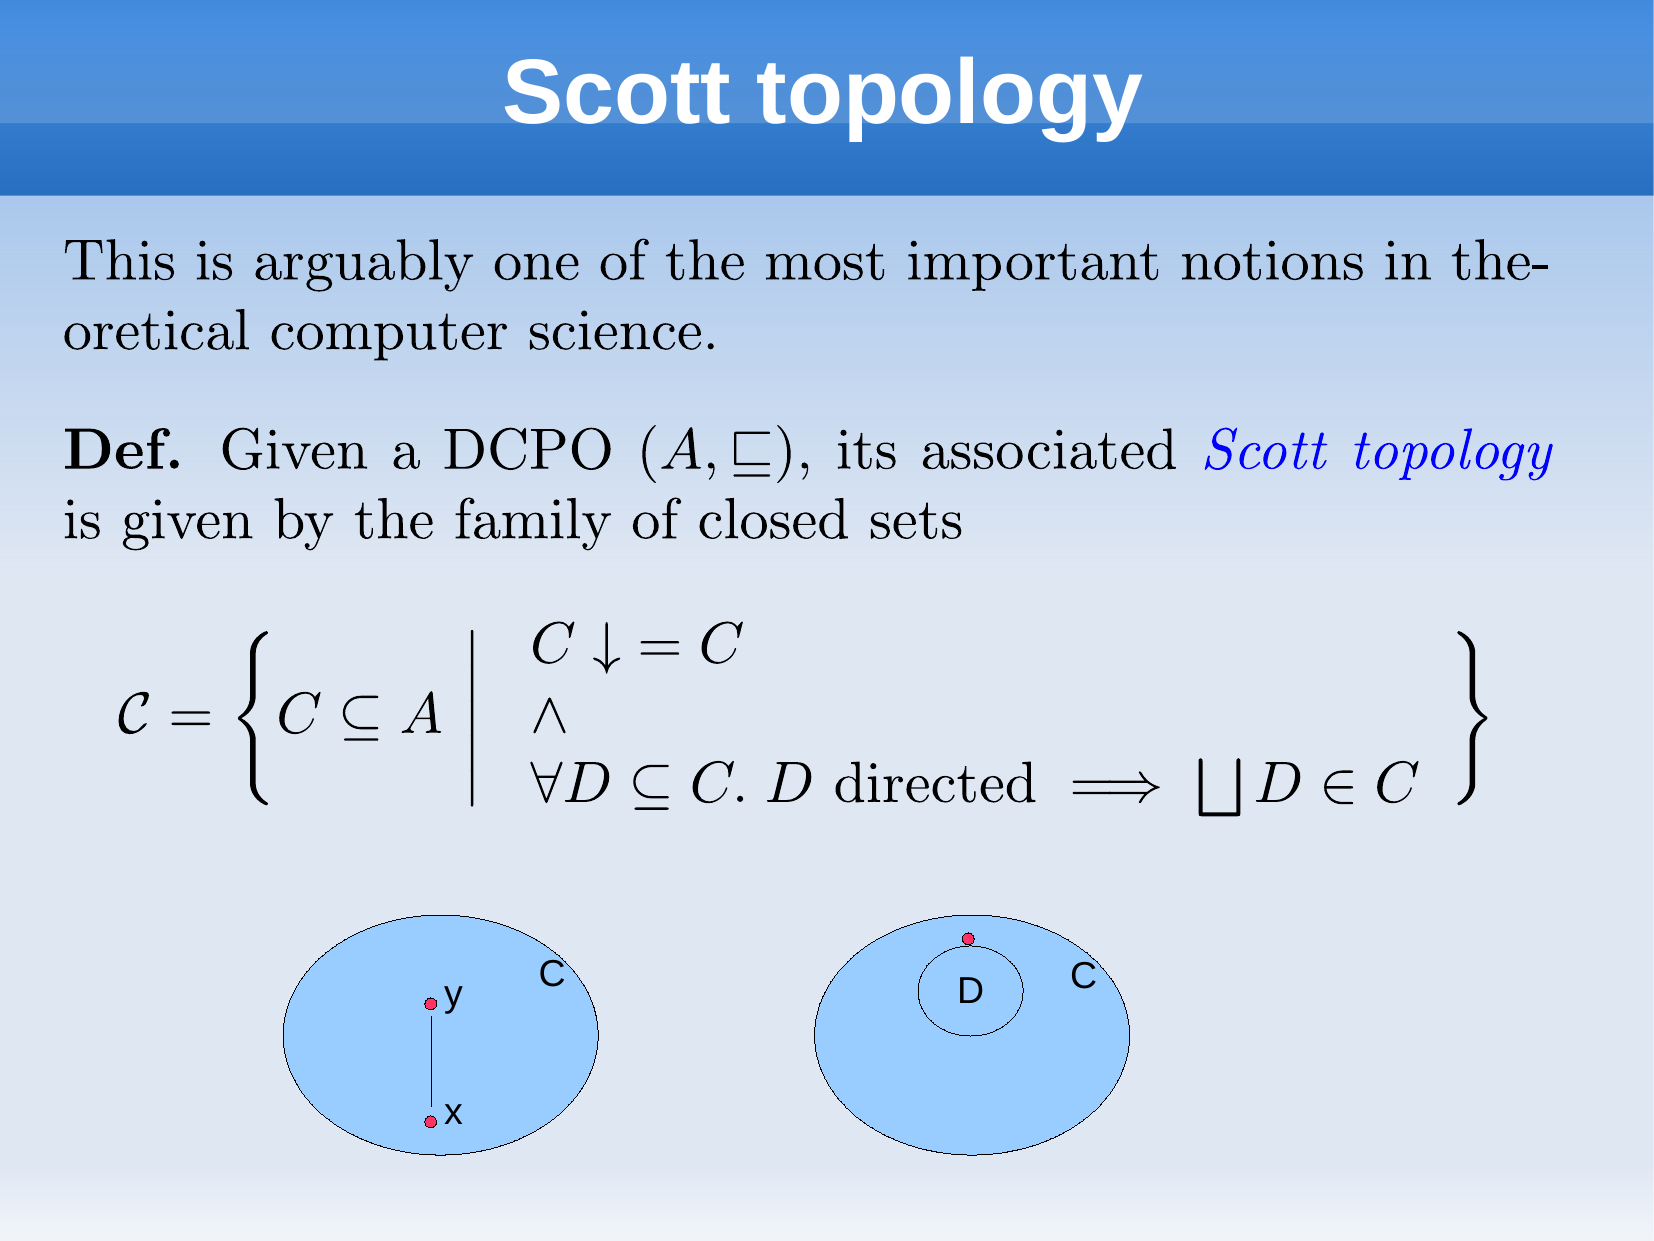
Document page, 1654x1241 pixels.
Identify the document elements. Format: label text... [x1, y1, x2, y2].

title Scott topology [59, 0, 1588, 188]
text_box y [429, 964, 478, 1022]
text_box x [429, 1083, 478, 1140]
text_box C [523, 945, 581, 1006]
text_box [62, 238, 1557, 817]
text_box D [918, 945, 1024, 1037]
picture [0, 0, 1654, 1241]
text_box [283, 915, 599, 1156]
text_box [814, 915, 1130, 1156]
text_box C [1055, 947, 1112, 1005]
